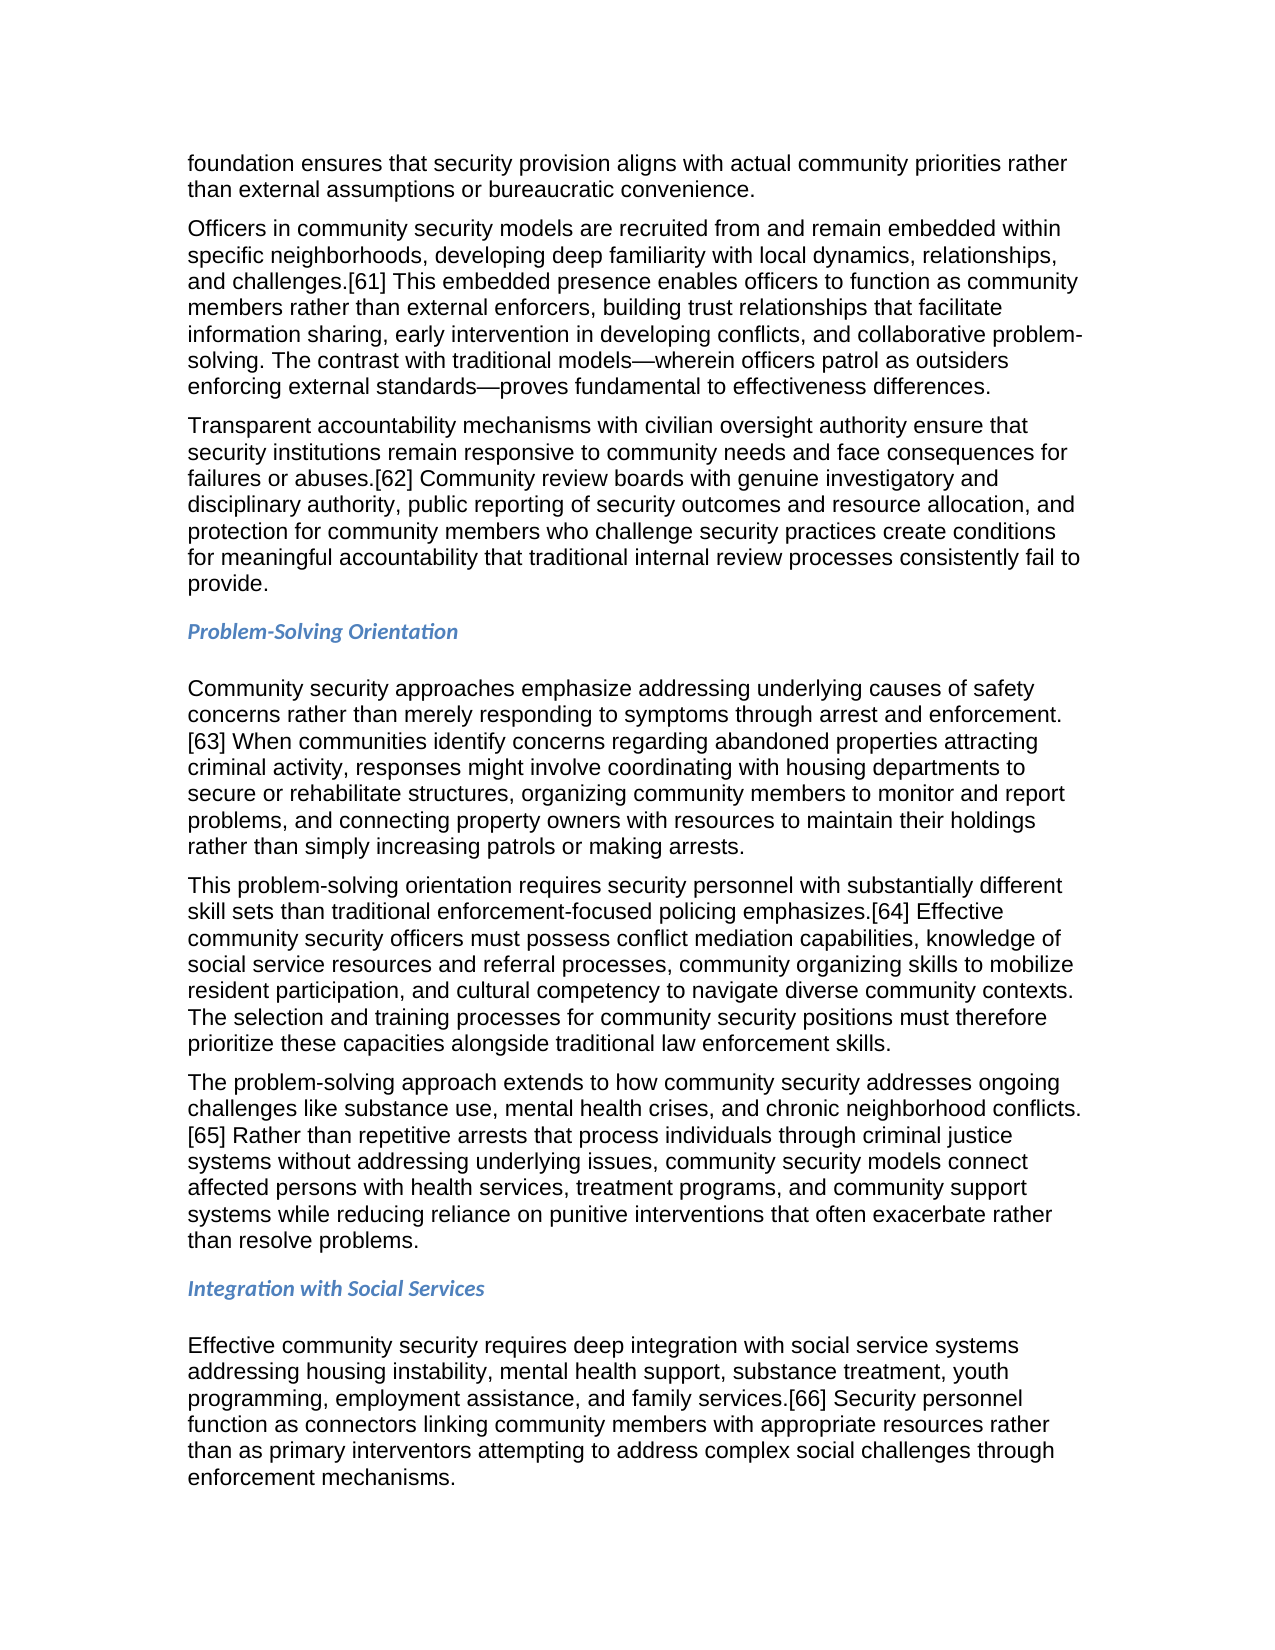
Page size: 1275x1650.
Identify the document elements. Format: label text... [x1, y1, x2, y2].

subtitle Integration with Social Services [187, 1274, 1087, 1302]
text Effective community security requires deep integration with social service systems addressing housing instability, mental health support, substance treatment, youth programming, employment assistance, and family services.[66] Security personnel function as connectors linking community members with appropriate resources rather than as primary interventors attempting to address complex social challenges through enforcement mechanisms. [187, 1332, 1087, 1490]
text foundation ensures that security provision aligns with actual community priorities rather than external assumptions or bureaucratic convenience. [187, 150, 1087, 203]
text Officers in community security models are recruited from and remain embedded within specific neighborhoods, developing deep familiarity with local dynamics, relationships, and challenges.[61] This embedded presence enables officers to function as community members rather than external enforcers, building trust relationships that facilitate information sharing, early intervention in developing conflicts, and collaborative problem-solving. The contrast with traditional models—wherein officers patrol as outsiders enforcing external standards—proves fundamental to effectiveness differences. [187, 215, 1087, 400]
text Transparent accountability mechanisms with civilian oversight authority ensure that security institutions remain responsive to community needs and face consequences for failures or abuses.[62] Community review boards with genuine investigatory and disciplinary authority, public reporting of security outcomes and resource allocation, and protection for community members who challenge security practices create conditions for meaningful accountability that traditional internal review processes consistently fail to provide. [187, 412, 1087, 597]
text This problem-solving orientation requires security personnel with substantially different skill sets than traditional enforcement-focused policing emphasizes.[64] Effective community security officers must possess conflict mediation capabilities, knowledge of social service resources and referral processes, community organizing skills to mobilize resident participation, and cultural competency to navigate diverse community contexts. The selection and training processes for community security positions must therefore prioritize these capacities alongside traditional law enforcement skills. [187, 872, 1087, 1056]
text Community security approaches emphasize addressing underlying causes of safety concerns rather than merely responding to symptoms through arrest and enforcement.[63] When communities identify concerns regarding abandoned properties attracting criminal activity, responses might involve coordinating with housing departments to secure or rehabilitate structures, organizing community members to monitor and report problems, and connecting property owners with resources to maintain their holdings rather than simply increasing patrols or making arrests. [187, 675, 1087, 859]
subtitle Problem-Solving Orientation [187, 617, 1087, 646]
text The problem-solving approach extends to how community security addresses ongoing challenges like substance use, mental health crises, and chronic neighborhood conflicts.[65] Rather than repetitive arrests that process individuals through criminal justice systems without addressing underlying issues, community security models connect affected persons with health services, treatment programs, and community support systems while reducing reliance on punitive interventions that often exacerbate rather than resolve problems. [187, 1069, 1087, 1253]
